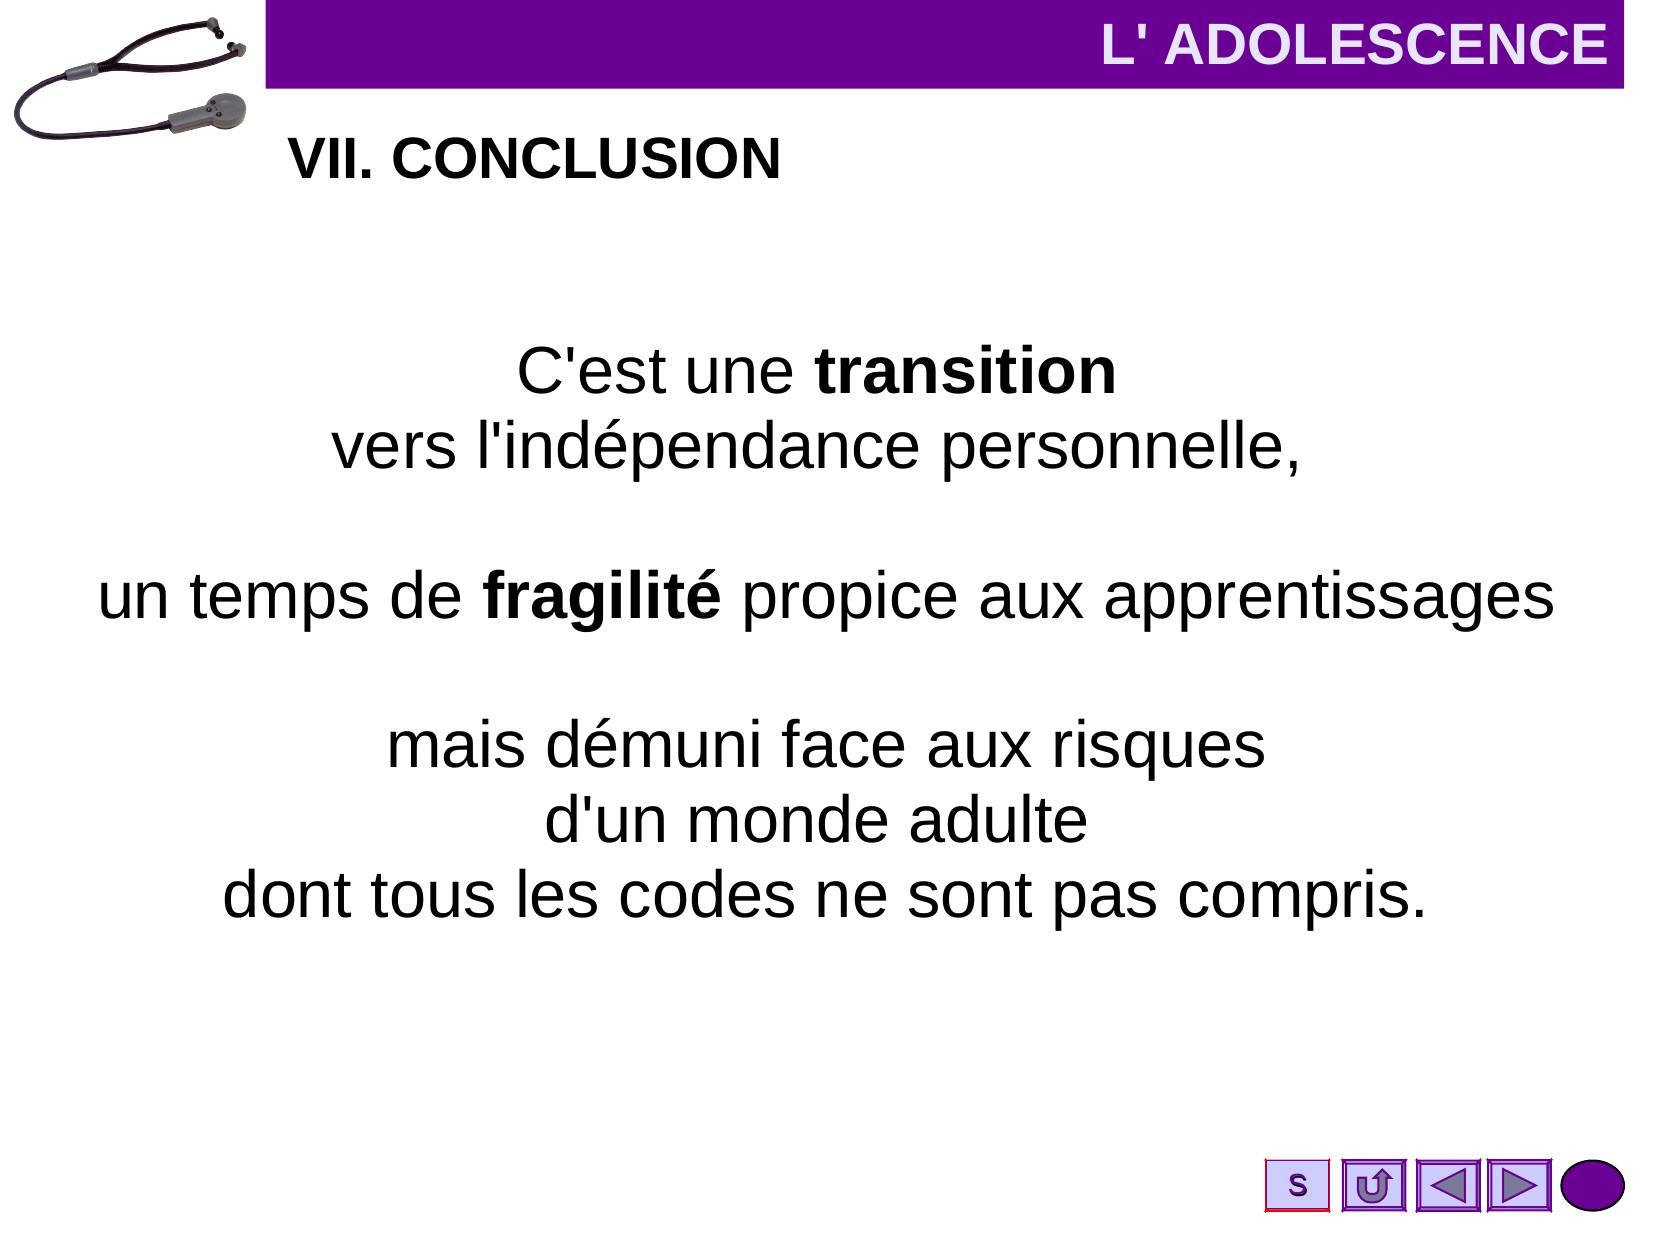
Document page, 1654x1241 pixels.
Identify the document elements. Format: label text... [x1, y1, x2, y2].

picture [8, 8, 260, 153]
text_box L' ADOLESCENCE [265, 0, 1625, 89]
text_box VII. CONCLUSION [265, 118, 798, 229]
text_box C'est une transition vers l'indépendance personnelle, un temps de fragilité propice aux apprentissages mais démuni face aux risques d'un monde adulte dont tous les codes ne sont pas compris. [88, 333, 1565, 932]
text_box [1561, 1160, 1625, 1211]
